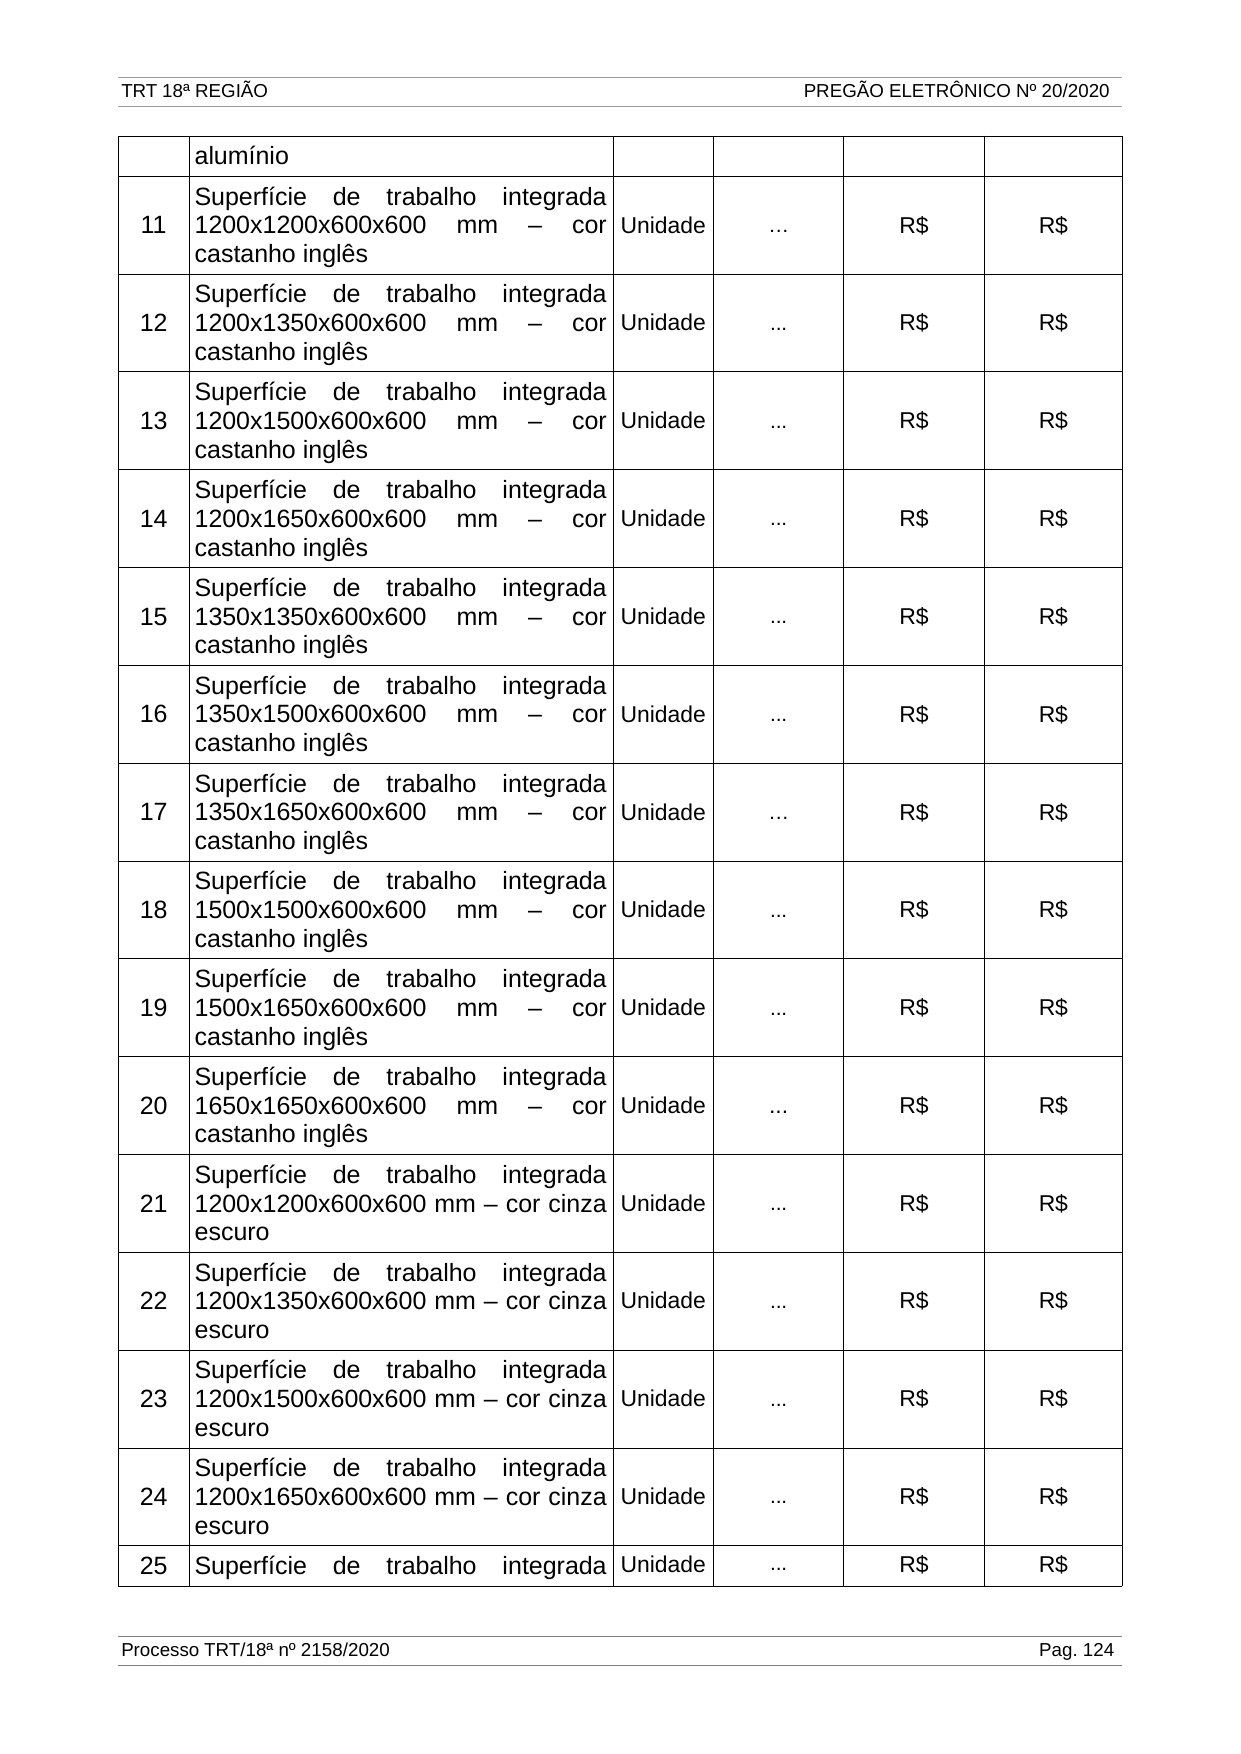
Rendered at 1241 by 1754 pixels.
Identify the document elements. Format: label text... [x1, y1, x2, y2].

table_cell 17 [119, 764, 189, 861]
table_cell alumínio [190, 137, 613, 176]
table_cell 15 [119, 568, 189, 665]
table_cell 12 [119, 275, 189, 371]
table_cell Unidade [614, 1253, 713, 1349]
table_cell ... [714, 666, 843, 763]
table_cell R$ [844, 1155, 984, 1252]
table_cell [844, 137, 984, 176]
table_cell ... [714, 862, 843, 958]
table_cell 14 [119, 470, 189, 567]
table_cell 25 [119, 1546, 189, 1586]
table_cell 19 [119, 959, 189, 1056]
table_cell R$ [844, 177, 984, 274]
table_cell Unidade [614, 275, 713, 371]
table_cell 21 [119, 1155, 189, 1252]
table_cell Superfície de trabalho integrada 1500x1500x600x600 mm – cor castanho inglês [190, 862, 613, 958]
table_cell R$ [985, 959, 1122, 1056]
table_cell [614, 137, 713, 176]
table_cell R$ [844, 275, 984, 371]
table_cell R$ [985, 764, 1122, 861]
table_cell Superfície de trabalho integrada 1500x1650x600x600 mm – cor castanho inglês [190, 959, 613, 1056]
table_cell R$ [844, 1449, 984, 1545]
table_cell R$ [985, 372, 1122, 469]
table_cell [985, 137, 1122, 176]
table_cell ... [714, 275, 843, 371]
table_cell Unidade [614, 862, 713, 958]
table_cell Unidade [614, 666, 713, 763]
table_cell R$ [844, 1057, 984, 1154]
table_cell … [714, 764, 843, 861]
table_cell Superfície de trabalho integrada 1350x1650x600x600 mm – cor castanho inglês [190, 764, 613, 861]
table_cell Superfície de trabalho integrada 1200x1200x600x600 mm – cor cinza escuro [190, 1155, 613, 1252]
table_cell ... [714, 1253, 843, 1349]
table_cell [714, 137, 843, 176]
table_cell R$ [985, 1449, 1122, 1545]
table_cell ... [714, 372, 843, 469]
table_cell [119, 137, 189, 176]
table_cell R$ [985, 470, 1122, 567]
table_cell 22 [119, 1253, 189, 1349]
table_cell Unidade [614, 959, 713, 1056]
table_cell ... [714, 1057, 843, 1154]
table_cell R$ [985, 1546, 1122, 1586]
table_cell Unidade [614, 1057, 713, 1154]
table_cell R$ [844, 470, 984, 567]
table_cell ... [714, 470, 843, 567]
table_cell ... [714, 568, 843, 665]
table_cell 20 [119, 1057, 189, 1154]
table_cell Superfície de trabalho integrada [190, 1546, 613, 1586]
table_cell Unidade [614, 177, 713, 274]
table_cell R$ [985, 1253, 1122, 1349]
table_cell R$ [844, 862, 984, 958]
table_cell R$ [844, 1253, 984, 1349]
table_cell Superfície de trabalho integrada 1200x1200x600x600 mm – cor castanho inglês [190, 177, 613, 274]
table_cell 23 [119, 1351, 189, 1447]
table_cell Superfície de trabalho integrada 1200x1650x600x600 mm – cor cinza escuro [190, 1449, 613, 1545]
table_cell … [714, 177, 843, 274]
table_cell R$ [844, 764, 984, 861]
table_cell R$ [985, 177, 1122, 274]
table_cell ... [714, 1351, 843, 1447]
table_cell Superfície de trabalho integrada 1200x1650x600x600 mm – cor castanho inglês [190, 470, 613, 567]
table_cell Superfície de trabalho integrada 1650x1650x600x600 mm – cor castanho inglês [190, 1057, 613, 1154]
table_cell R$ [985, 275, 1122, 371]
table_cell 13 [119, 372, 189, 469]
table_cell ... [714, 1155, 843, 1252]
table_cell Unidade [614, 1449, 713, 1545]
table_cell Superfície de trabalho integrada 1200x1500x600x600 mm – cor castanho inglês [190, 372, 613, 469]
table_cell Superfície de trabalho integrada 1200x1350x600x600 mm – cor castanho inglês [190, 275, 613, 371]
table_cell ... [714, 1546, 843, 1586]
table_cell R$ [985, 1155, 1122, 1252]
table_cell Superfície de trabalho integrada 1350x1350x600x600 mm – cor castanho inglês [190, 568, 613, 665]
table_cell R$ [844, 959, 984, 1056]
table_cell ... [714, 1449, 843, 1545]
table_cell 11 [119, 177, 189, 274]
table_cell Unidade [614, 1155, 713, 1252]
table_cell Superfície de trabalho integrada 1200x1350x600x600 mm – cor cinza escuro [190, 1253, 613, 1349]
table_cell Superfície de trabalho integrada 1350x1500x600x600 mm – cor castanho inglês [190, 666, 613, 763]
table_cell Superfície de trabalho integrada 1200x1500x600x600 mm – cor cinza escuro [190, 1351, 613, 1447]
table_cell R$ [844, 1546, 984, 1586]
table_cell Unidade [614, 1546, 713, 1586]
table_cell Unidade [614, 1351, 713, 1447]
table_cell 18 [119, 862, 189, 958]
table_cell Unidade [614, 372, 713, 469]
table_cell Unidade [614, 470, 713, 567]
table_cell Unidade [614, 568, 713, 665]
table_cell Unidade [614, 764, 713, 861]
table_cell ... [714, 959, 843, 1056]
table_cell R$ [985, 568, 1122, 665]
table_cell 16 [119, 666, 189, 763]
table_cell R$ [985, 862, 1122, 958]
table_cell R$ [844, 1351, 984, 1447]
table_cell R$ [844, 666, 984, 763]
table_cell 24 [119, 1449, 189, 1545]
table_cell R$ [985, 1351, 1122, 1447]
table_cell R$ [985, 666, 1122, 763]
table_cell R$ [844, 372, 984, 469]
table_cell R$ [844, 568, 984, 665]
table_cell R$ [985, 1057, 1122, 1154]
